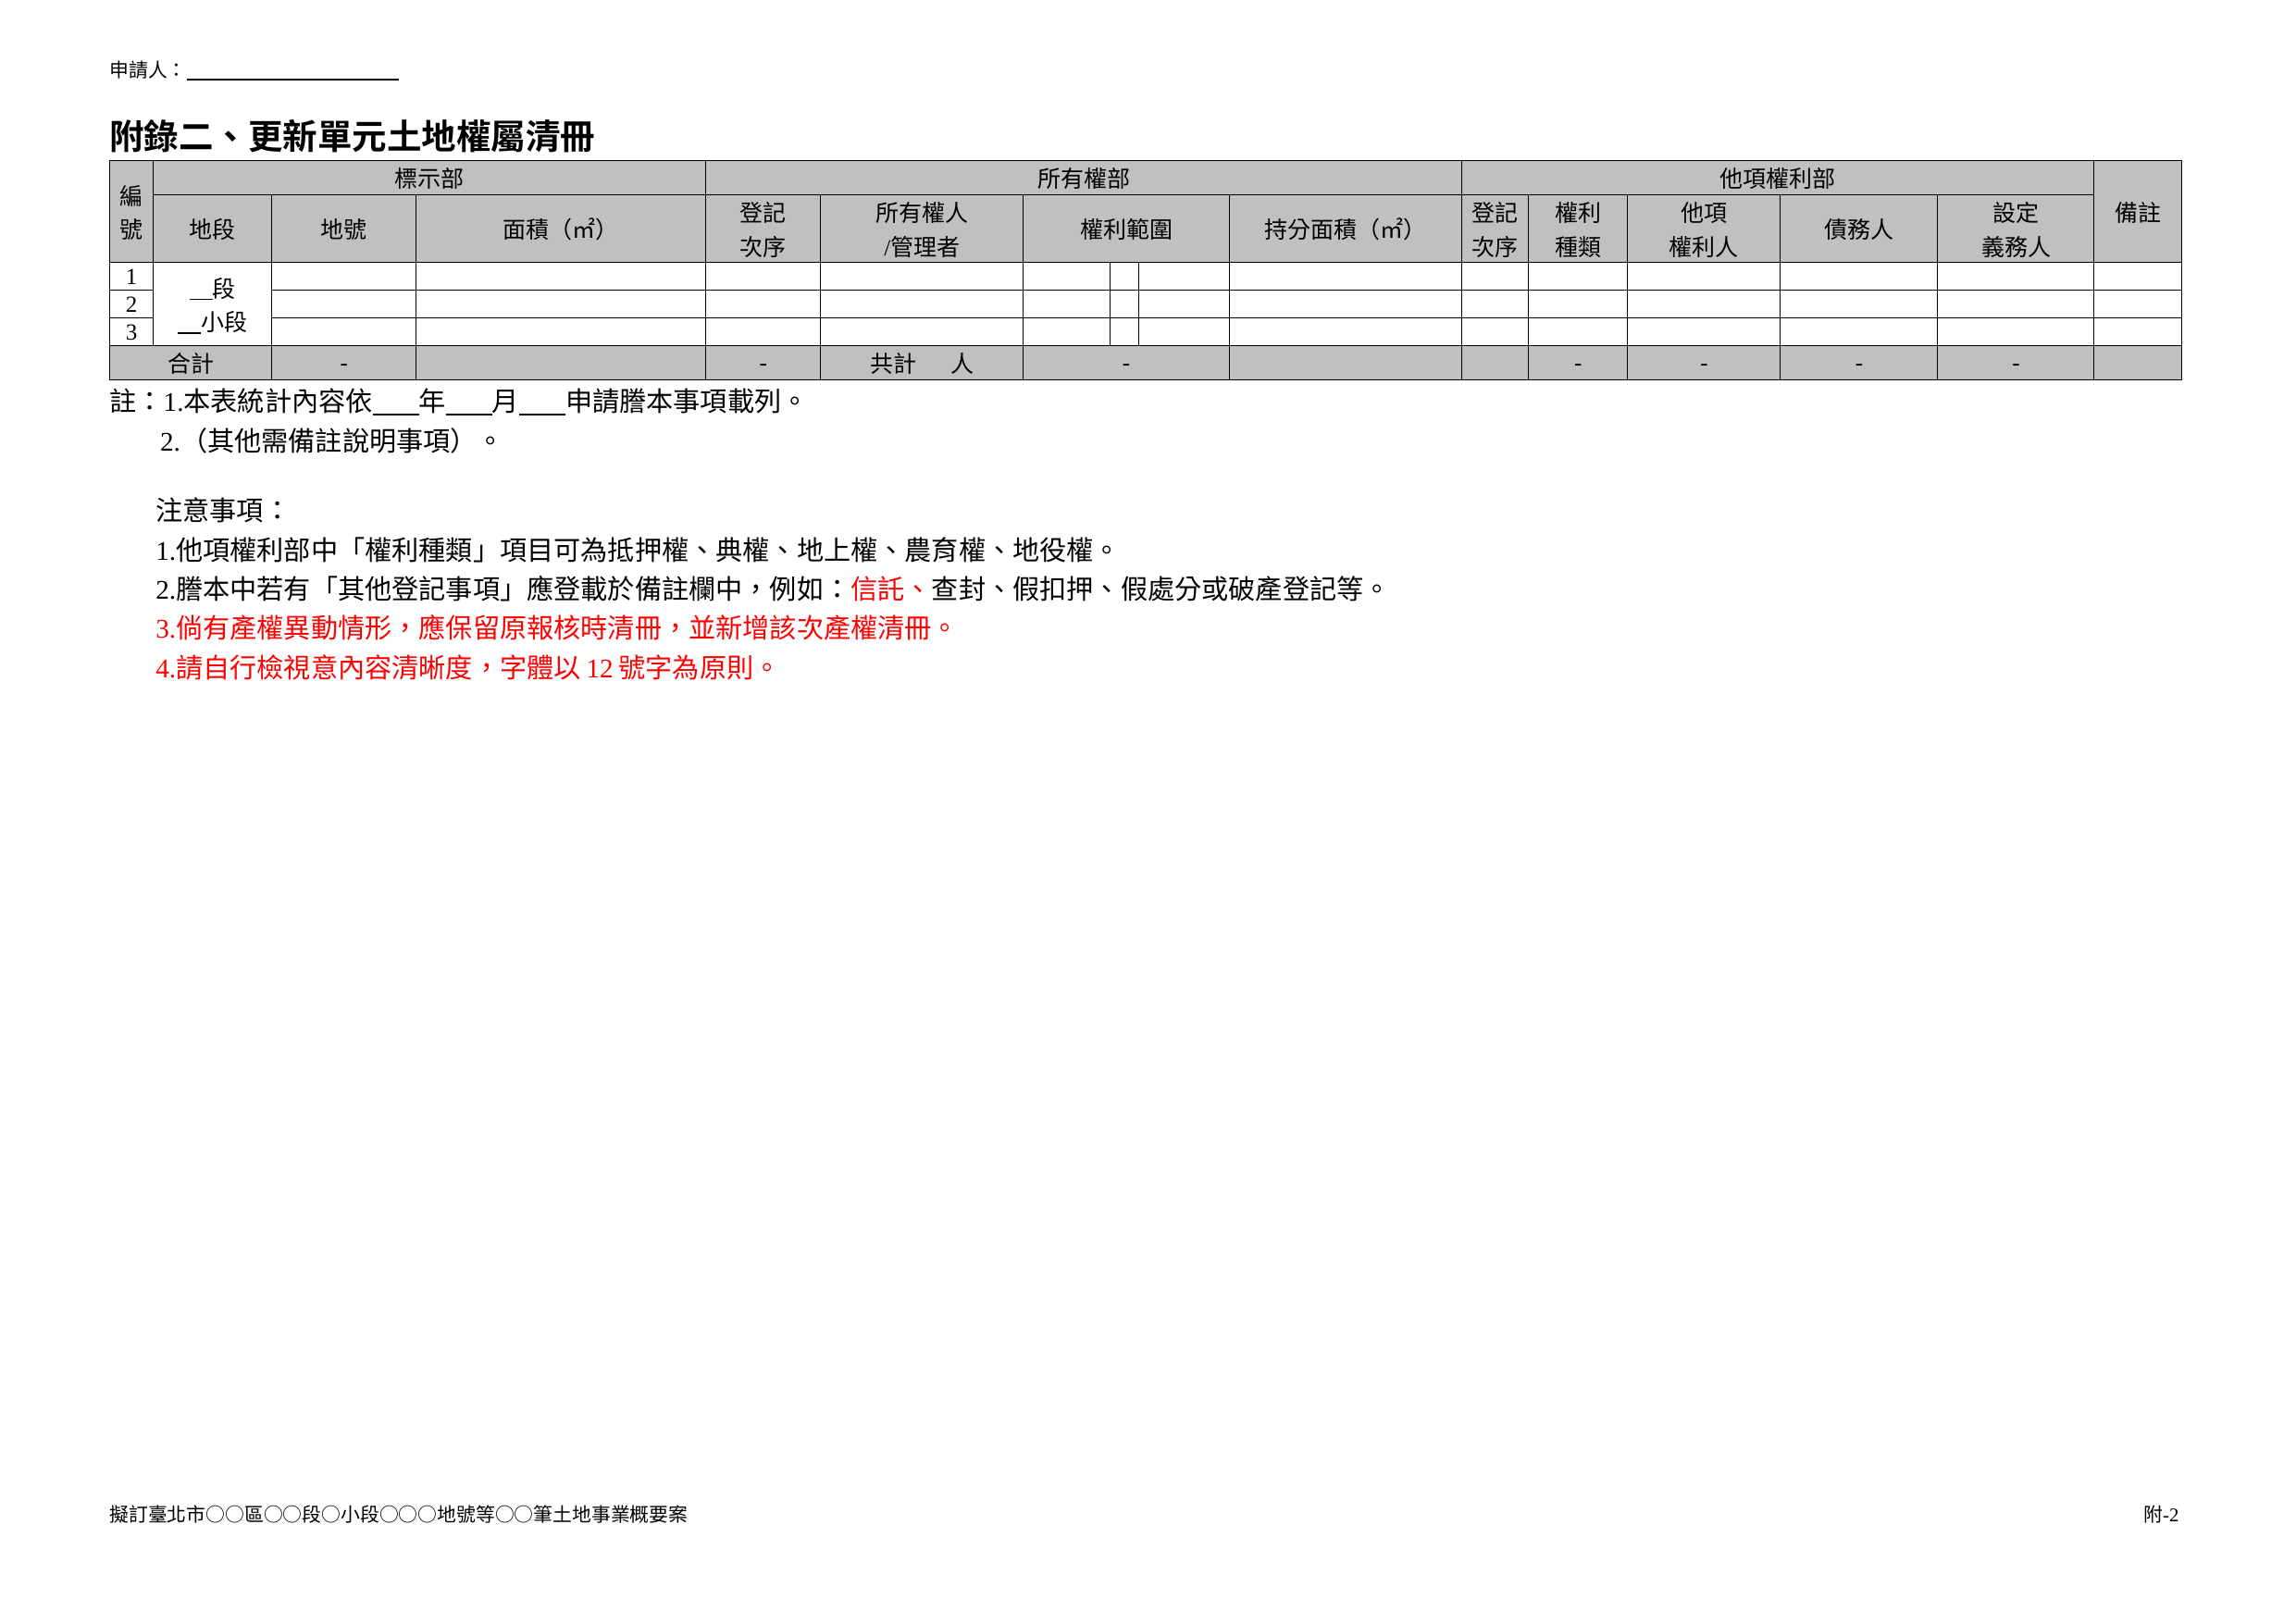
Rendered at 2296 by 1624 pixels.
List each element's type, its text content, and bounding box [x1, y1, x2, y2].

table_cell [416, 263, 705, 290]
table_cell [416, 346, 705, 379]
table_cell [1781, 291, 1937, 317]
table_cell [1230, 291, 1461, 317]
table_cell 他項 權利人 [1628, 195, 1780, 262]
table_cell [272, 318, 416, 345]
table_cell [821, 291, 1023, 317]
table_cell [1462, 291, 1528, 317]
table_cell - [706, 346, 820, 379]
table_cell [2094, 318, 2181, 345]
subtitle 附錄二、更新單元土地權屬清冊 [109, 109, 2186, 159]
table_cell [1111, 291, 1138, 317]
text 1.他項權利部中「權利種類」項目可為抵押權、典權、地上權、農育權、地役權。 [155, 528, 2186, 568]
text 2.（其他需備註說明事項）。 [160, 419, 2186, 459]
table_cell [2094, 263, 2181, 290]
table_cell [1230, 263, 1461, 290]
text 註：1.本表統計內容依 年 月 申請謄本事項載列。 [109, 380, 2186, 419]
table_cell [272, 291, 416, 317]
table_cell 共計 人 [821, 346, 1023, 379]
table_cell [416, 318, 705, 345]
table_cell [272, 263, 416, 290]
table_cell [2094, 346, 2181, 379]
table_cell 段 小段 [154, 263, 271, 345]
table_cell [1529, 263, 1627, 290]
table_cell [821, 263, 1023, 290]
table_cell [1462, 318, 1528, 345]
table_cell [1230, 346, 1461, 379]
text 4.請自行檢視意內容清晰度，字體以12號字為原則。 [155, 646, 2186, 686]
table_cell 登記 次序 [706, 195, 820, 262]
table_cell 3 [110, 318, 153, 345]
table_header 標示部 [154, 161, 705, 194]
table_cell 合計 [110, 346, 271, 379]
table_cell [1139, 318, 1229, 345]
table_header 編號 [110, 161, 153, 262]
table_cell [1024, 291, 1110, 317]
table_cell [1024, 318, 1110, 345]
table_cell [1462, 346, 1528, 379]
table_cell - [1529, 346, 1627, 379]
table_cell 權利 種類 [1529, 195, 1627, 262]
table_cell [706, 263, 820, 290]
table_cell [1628, 291, 1780, 317]
table_cell - [1938, 346, 2093, 379]
table_cell 持分面積（㎡） [1230, 195, 1461, 262]
table_cell [1529, 318, 1627, 345]
table_cell [1628, 318, 1780, 345]
table_cell 所有權人 /管理者 [821, 195, 1023, 262]
table_header 所有權部 [706, 161, 1461, 194]
table_cell - [1781, 346, 1937, 379]
table_cell [1024, 263, 1110, 290]
table_cell 登記次序 [1462, 195, 1528, 262]
table_cell [1938, 263, 2093, 290]
table_cell 2 [110, 291, 153, 317]
table_cell [2094, 291, 2181, 317]
table_cell [1628, 263, 1780, 290]
table_cell - [1628, 346, 1780, 379]
table_cell 面積（㎡） [416, 195, 705, 262]
table_cell - [1024, 346, 1229, 379]
table_cell [706, 291, 820, 317]
table_header 他項權利部 [1462, 161, 2093, 194]
table_cell [1111, 263, 1138, 290]
table_cell [1781, 263, 1937, 290]
table_cell [821, 318, 1023, 345]
table_cell - [272, 346, 416, 379]
table_cell [1139, 291, 1229, 317]
table_cell [1938, 291, 2093, 317]
table_cell 債務人 [1781, 195, 1937, 262]
table_cell [706, 318, 820, 345]
table_cell [416, 291, 705, 317]
table_cell [1230, 318, 1461, 345]
table_header 備註 [2094, 161, 2181, 262]
table_cell [1111, 318, 1138, 345]
table_cell 1 [110, 263, 153, 290]
text 注意事項： [155, 490, 2186, 528]
table_cell [1462, 263, 1528, 290]
table_cell [1139, 263, 1229, 290]
text 2.謄本中若有「其他登記事項」應登載於備註欄中，例如：信託、查封、假扣押、假處分或破產登記等。 [155, 568, 2186, 607]
table_cell 地段 [154, 195, 271, 262]
table_cell [1938, 318, 2093, 345]
table_cell [1529, 291, 1627, 317]
table_cell 權利範圍 [1024, 195, 1229, 262]
table_cell [1781, 318, 1937, 345]
text 3.倘有產權異動情形，應保留原報核時清冊，並新增該次產權清冊。 [155, 607, 2186, 646]
table_cell 設定 義務人 [1938, 195, 2093, 262]
table_cell 地號 [272, 195, 416, 262]
